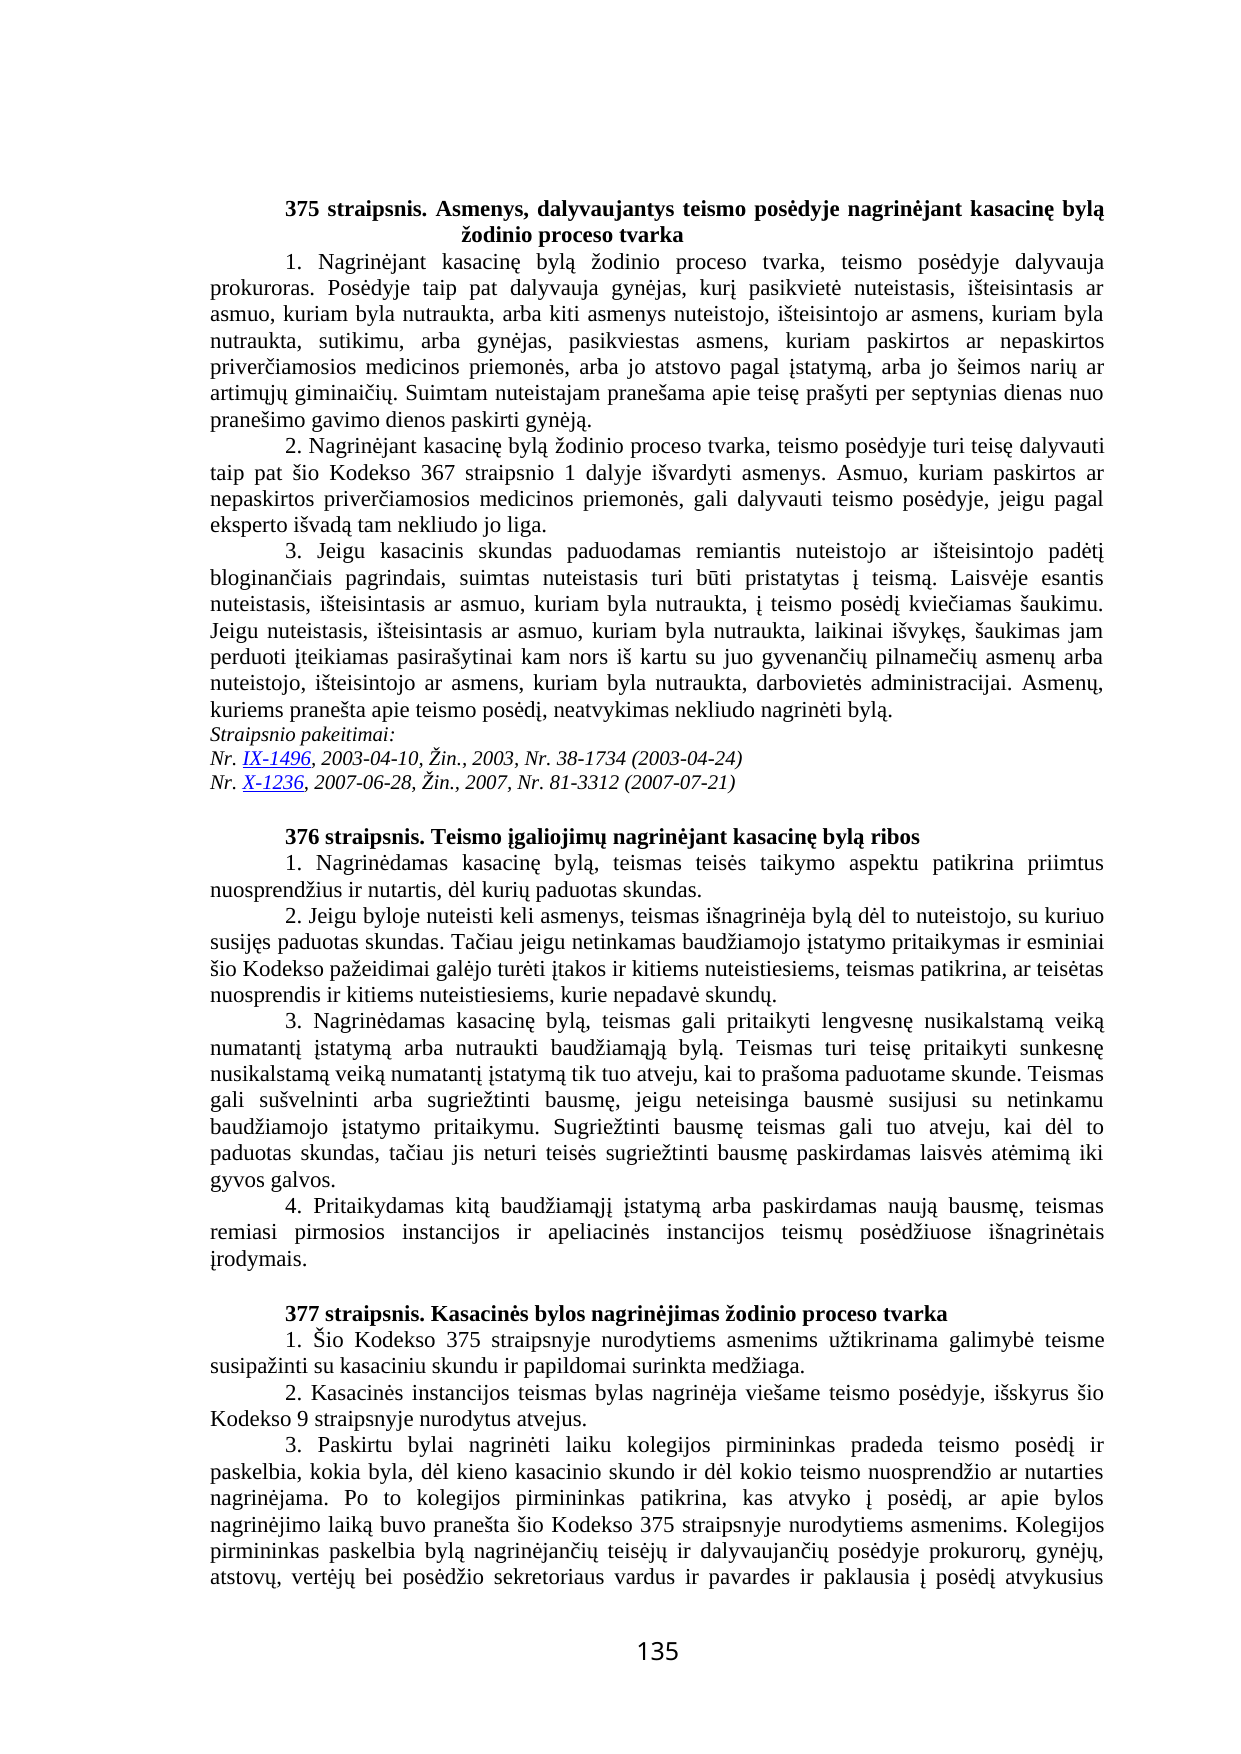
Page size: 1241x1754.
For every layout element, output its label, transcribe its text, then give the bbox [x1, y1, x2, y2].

text 4. Pritaikydamas kitą baudžiamąjį įstatymą arba paskirdamas naują bausmę, teismas remiasi pirmosios instancijos ir apeliacinės instancijos teismų posėdžiuose išnagrinėtais įrodymais. [210, 1192, 1106, 1271]
text Nr. X-1236, 2007-06-28, Žin., 2007, Nr. 81-3312 (2007-07-21) [210, 770, 1106, 794]
text Straipsnio pakeitimai: [210, 722, 1106, 746]
text 3. Nagrinėdamas kasacinę bylą, teismas gali pritaikyti lengvesnę nusikalstamą veiką numatantį įstatymą arba nutraukti baudžiamąją bylą. Teismas turi teisę pritaikyti sunkesnę nusikalstamą veiką numatantį įstatymą tik tuo atveju, kai to prašoma paduotame skunde. Teismas gali sušvelninti arba sugriežtinti bausmę, jeigu neteisinga bausmė susijusi su netinkamu baudžiamojo įstatymo pritaikymu. Sugriežtinti bausmę teismas gali tuo atveju, kai dėl to paduotas skundas, tačiau jis neturi teisės sugriežtinti bausmę paskirdamas laisvės atėmimą iki gyvos galvos. [210, 1007, 1106, 1192]
text 2. Jeigu byloje nuteisti keli asmenys, teismas išnagrinėja bylą dėl to nuteistojo, su kuriuo susijęs paduotas skundas. Tačiau jeigu netinkamas baudžiamojo įstatymo pritaikymas ir esminiai šio Kodekso pažeidimai galėjo turėti įtakos ir kitiems nuteistiesiems, teismas patikrina, ar teisėtas nuosprendis ir kitiems nuteistiesiems, kurie nepadavė skundų. [210, 902, 1106, 1007]
text 375 straipsnis. Asmenys, dalyvaujantys teismo posėdyje nagrinėjant kasacinę bylą žodinio proceso tvarka [285, 195, 1106, 248]
text 2. Nagrinėjant kasacinę bylą žodinio proceso tvarka, teismo posėdyje turi teisę dalyvauti taip pat šio Kodekso 367 straipsnio 1 dalyje išvardyti asmenys. Asmuo, kuriam paskirtos ar nepaskirtos priverčiamosios medicinos priemonės, gali dalyvauti teismo posėdyje, jeigu pagal eksperto išvadą tam nekliudo jo liga. [210, 432, 1106, 538]
text 377 straipsnis. Kasacinės bylos nagrinėjimas žodinio proceso tvarka [210, 1300, 1106, 1326]
text 1. Nagrinėdamas kasacinę bylą, teismas teisės taikymo aspektu patikrina priimtus nuosprendžius ir nutartis, dėl kurių paduotas skundas. [210, 849, 1106, 902]
text Nr. IX-1496, 2003-04-10, Žin., 2003, Nr. 38-1734 (2003-04-24) [210, 746, 1106, 770]
text 1. Nagrinėjant kasacinę bylą žodinio proceso tvarka, teismo posėdyje dalyvauja prokuroras. Posėdyje taip pat dalyvauja gynėjas, kurį pasikvietė nuteistasis, išteisintasis ar asmuo, kuriam byla nutraukta, arba kiti asmenys nuteistojo, išteisintojo ar asmens, kuriam byla nutraukta, sutikimu, arba gynėjas, pasikviestas asmens, kuriam paskirtos ar nepaskirtos priverčiamosios medicinos priemonės, arba jo atstovo pagal įstatymą, arba jo šeimos narių ar artimųjų giminaičių. Suimtam nuteistajam pranešama apie teisę prašyti per septynias dienas nuo pranešimo gavimo dienos paskirti gynėją. [210, 248, 1106, 432]
text 3. Paskirtu bylai nagrinėti laiku kolegijos pirmininkas pradeda teismo posėdį ir paskelbia, kokia byla, dėl kieno kasacinio skundo ir dėl kokio teismo nuosprendžio ar nutarties nagrinėjama. Po to kolegijos pirmininkas patikrina, kas atvyko į posėdį, ar apie bylos nagrinėjimo laiką buvo pranešta šio Kodekso 375 straipsnyje nurodytiems asmenims. Kolegijos pirmininkas paskelbia bylą nagrinėjančių teisėjų ir dalyvaujančių posėdyje prokurorų, gynėjų, atstovų, vertėjų bei posėdžio sekretoriaus vardus ir pavardes ir paklausia į posėdį atvykusius [210, 1432, 1106, 1590]
text 376 straipsnis. Teismo įgaliojimų nagrinėjant kasacinę bylą ribos [210, 823, 1106, 849]
text 1. Šio Kodekso 375 straipsnyje nurodytiems asmenims užtikrinama galimybė teisme susipažinti su kasaciniu skundu ir papildomai surinkta medžiaga. [210, 1326, 1106, 1379]
text 2. Kasacinės instancijos teismas bylas nagrinėja viešame teismo posėdyje, išskyrus šio Kodekso 9 straipsnyje nurodytus atvejus. [210, 1379, 1106, 1432]
text 3. Jeigu kasacinis skundas paduodamas remiantis nuteistojo ar išteisintojo padėtį bloginančiais pagrindais, suimtas nuteistasis turi būti pristatytas į teismą. Laisvėje esantis nuteistasis, išteisintasis ar asmuo, kuriam byla nutraukta, į teismo posėdį kviečiamas šaukimu. Jeigu nuteistasis, išteisintasis ar asmuo, kuriam byla nutraukta, laikinai išvykęs, šaukimas jam perduoti įteikiamas pasirašytinai kam nors iš kartu su juo gyvenančių pilnamečių asmenų arba nuteistojo, išteisintojo ar asmens, kuriam byla nutraukta, darbovietės administracijai. Asmenų, kuriems pranešta apie teismo posėdį, neatvykimas nekliudo nagrinėti bylą. [210, 538, 1106, 722]
